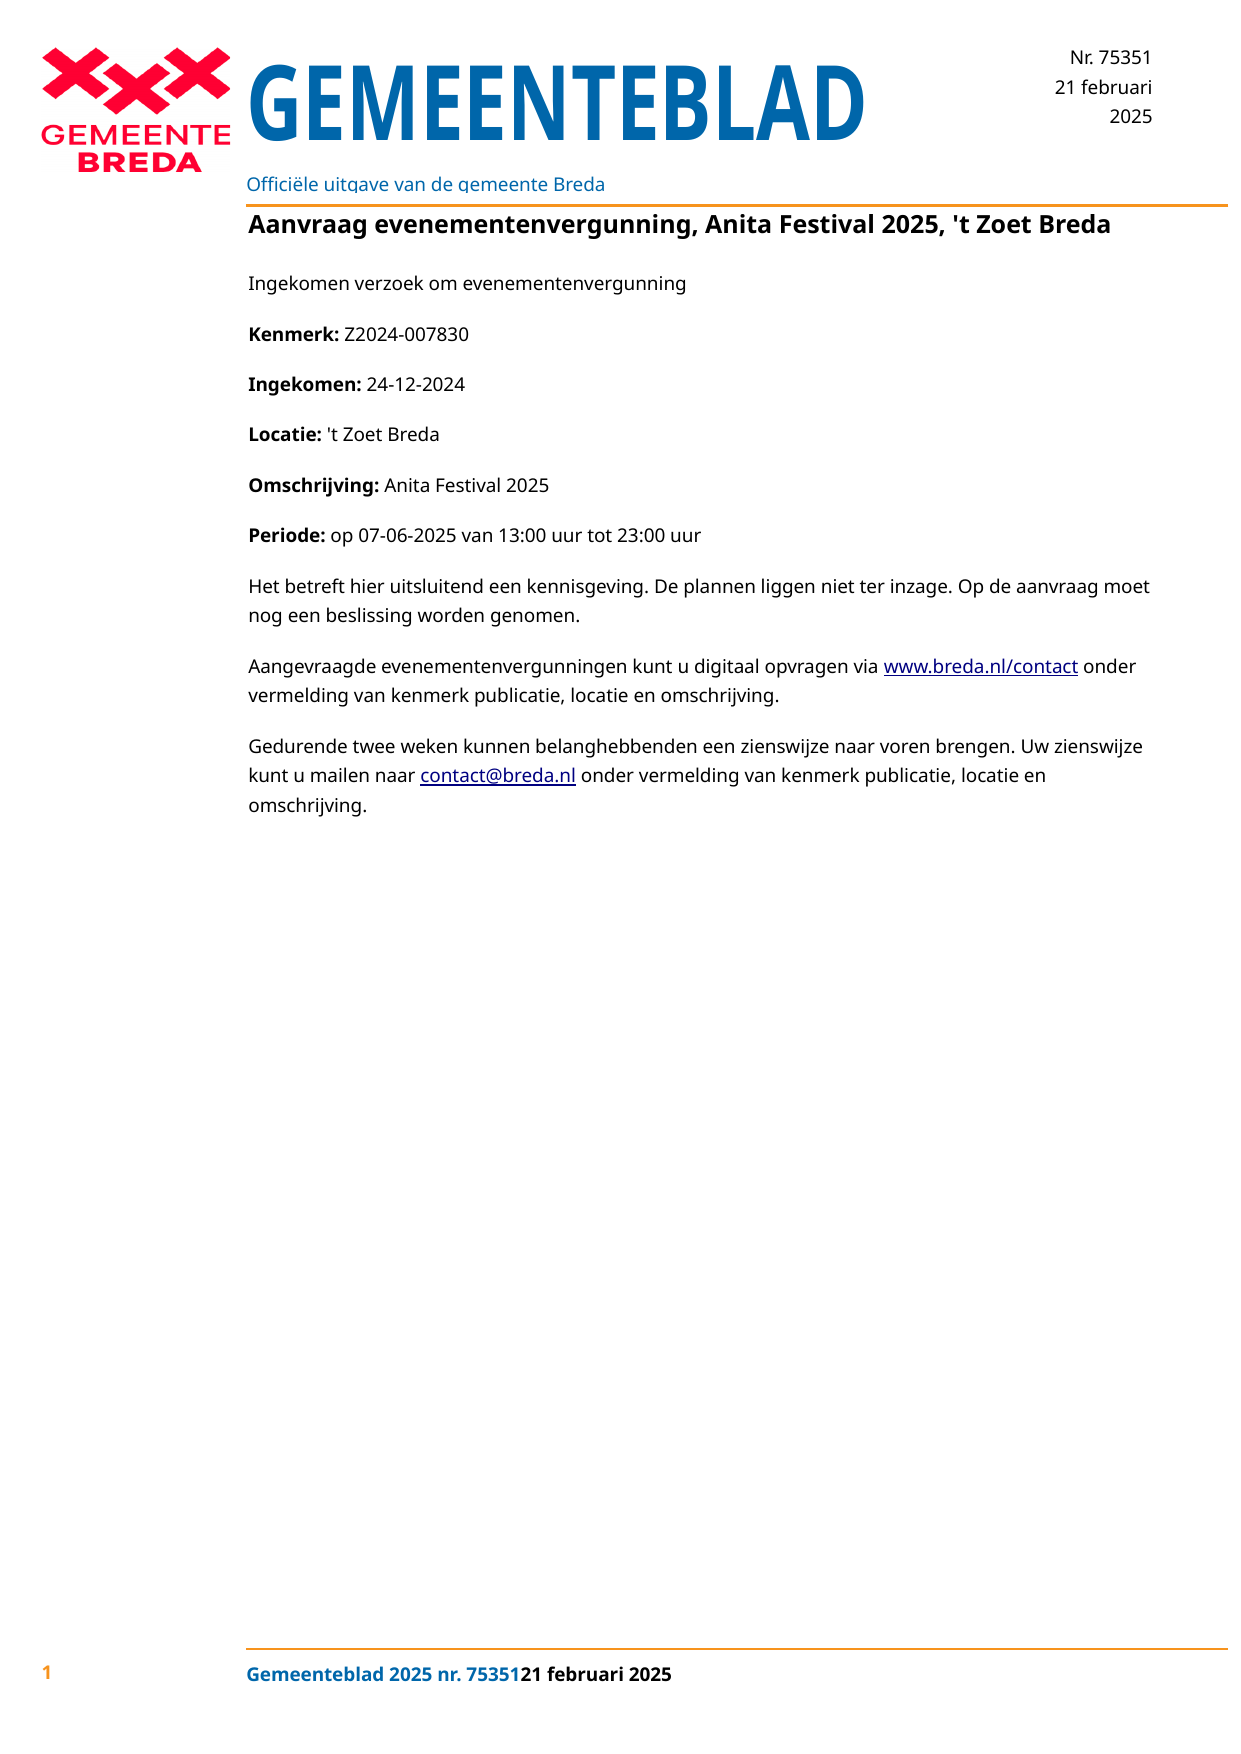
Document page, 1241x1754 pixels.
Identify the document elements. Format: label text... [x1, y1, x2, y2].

text Aanvraag evenementenvergunning, Anita Festival 2025, 't Zoet Breda [248, 207, 1152, 241]
text Periode: op 07-06-2025 van 13:00 uur tot 23:00 uur [248, 522, 1152, 548]
text Locatie: 't Zoet Breda [248, 422, 1152, 447]
text Aangevraagde evenementenvergunningen kunt u digitaal opvragen via www.breda.nl/contact onder vermelding van kenmerk publicatie, locatie en omschrijving. [248, 653, 1152, 708]
text Ingekomen: 24-12-2024 [248, 371, 1152, 397]
text Ingekomen verzoek om evenementenvergunning [248, 270, 1152, 296]
text Omschrijving: Anita Festival 2025 [248, 472, 1152, 498]
text Gedurende twee weken kunnen belanghebbenden een zienswijze naar voren brengen. Uw zienswijze kunt u mailen naar contact@breda.nl onder vermelding van kenmerk publicatie, locatie en omschrijving. [248, 733, 1152, 818]
text Kenmerk: Z2024-007830 [248, 321, 1152, 346]
picture [41, 47, 231, 172]
text Het betreft hier uitsluitend een kennisgeving. De plannen liggen niet ter inzage. Op de aanvraag moet nog een beslissing worden genomen. [248, 573, 1152, 628]
